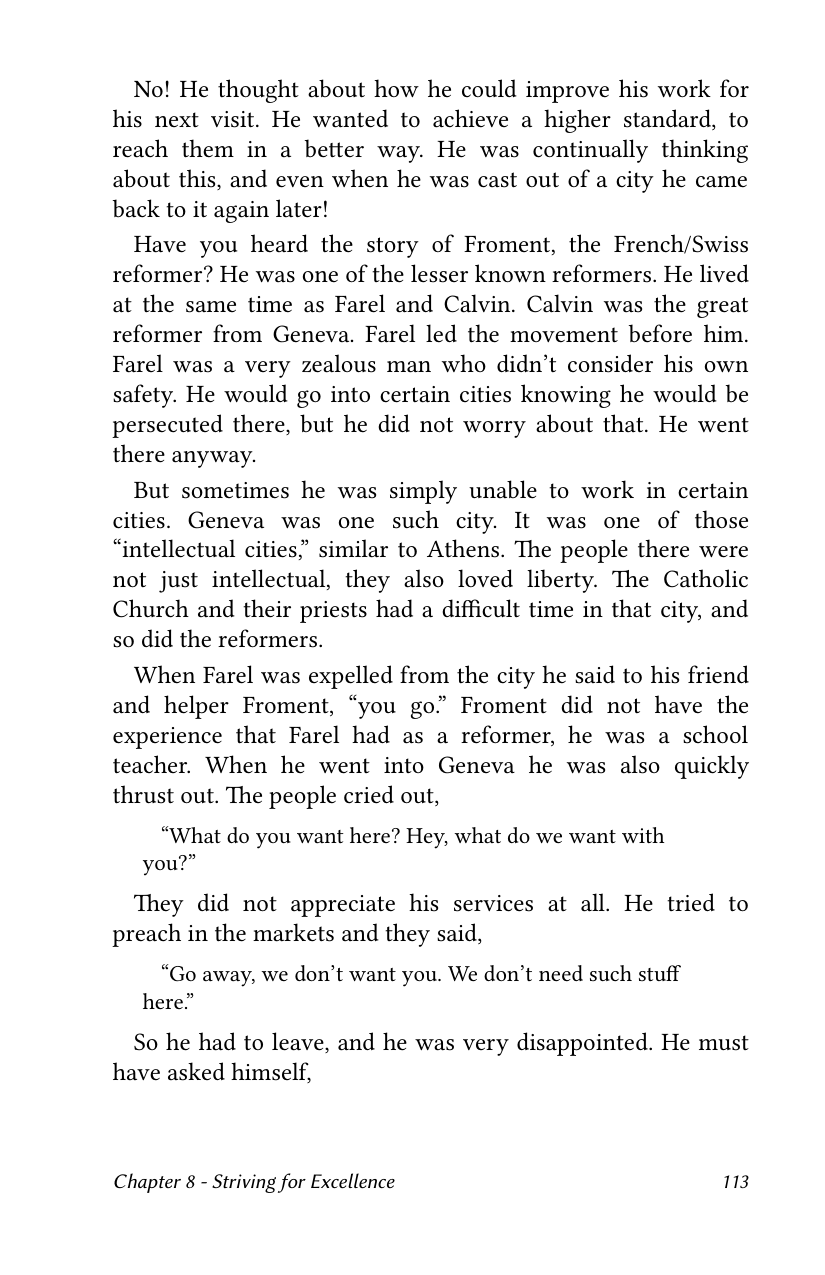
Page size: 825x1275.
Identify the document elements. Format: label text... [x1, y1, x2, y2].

text Have you heard the story of Froment, the French/Swiss reformer? He was one of the lesser known reformers. He lived at the same time as Farel and Calvin. Calvin was the great reformer from Geneva. Farel led the movement before him. Farel was a very zealous man who didn’t consider his own safety. He would go into certain cities knowing he would be persecuted there, but he did not worry about that. He went there anyway. [112, 231, 750, 468]
text No! He thought about how he could improve his work for his next visit. He wanted to achieve a higher standard, to reach them in a better way. He was continually thinking about this, and even when he was cast out of a city he came back to it again later! [112, 75, 750, 223]
text When Farel was expelled from the city he said to his friend and helper Froment, “you go.” Froment did not have the experience that Farel had as a reformer, he was a school teacher. When he went into Geneva he was also quickly thrust out. The people cried out, [112, 661, 750, 809]
text They did not appreciate his services at all. He tried to preach in the markets and they said, [112, 889, 750, 948]
text So he had to leave, and he was very disappointed. He must have asked himself, [112, 1028, 750, 1086]
text “Go away, we don’t want you. We don’t need such stuff here.” [142, 961, 720, 1015]
text But sometimes he was simply unable to work in certain cities. Geneva was one such city. It was one of those “intellectual cities,” similar to Athens. The people there were not just intellectual, they also loved liberty. The Catholic Church and their priests had a difficult time in that city, and so did the reformers. [112, 476, 750, 654]
text “What do you want here? Hey, what do we want with you?” [142, 823, 720, 876]
